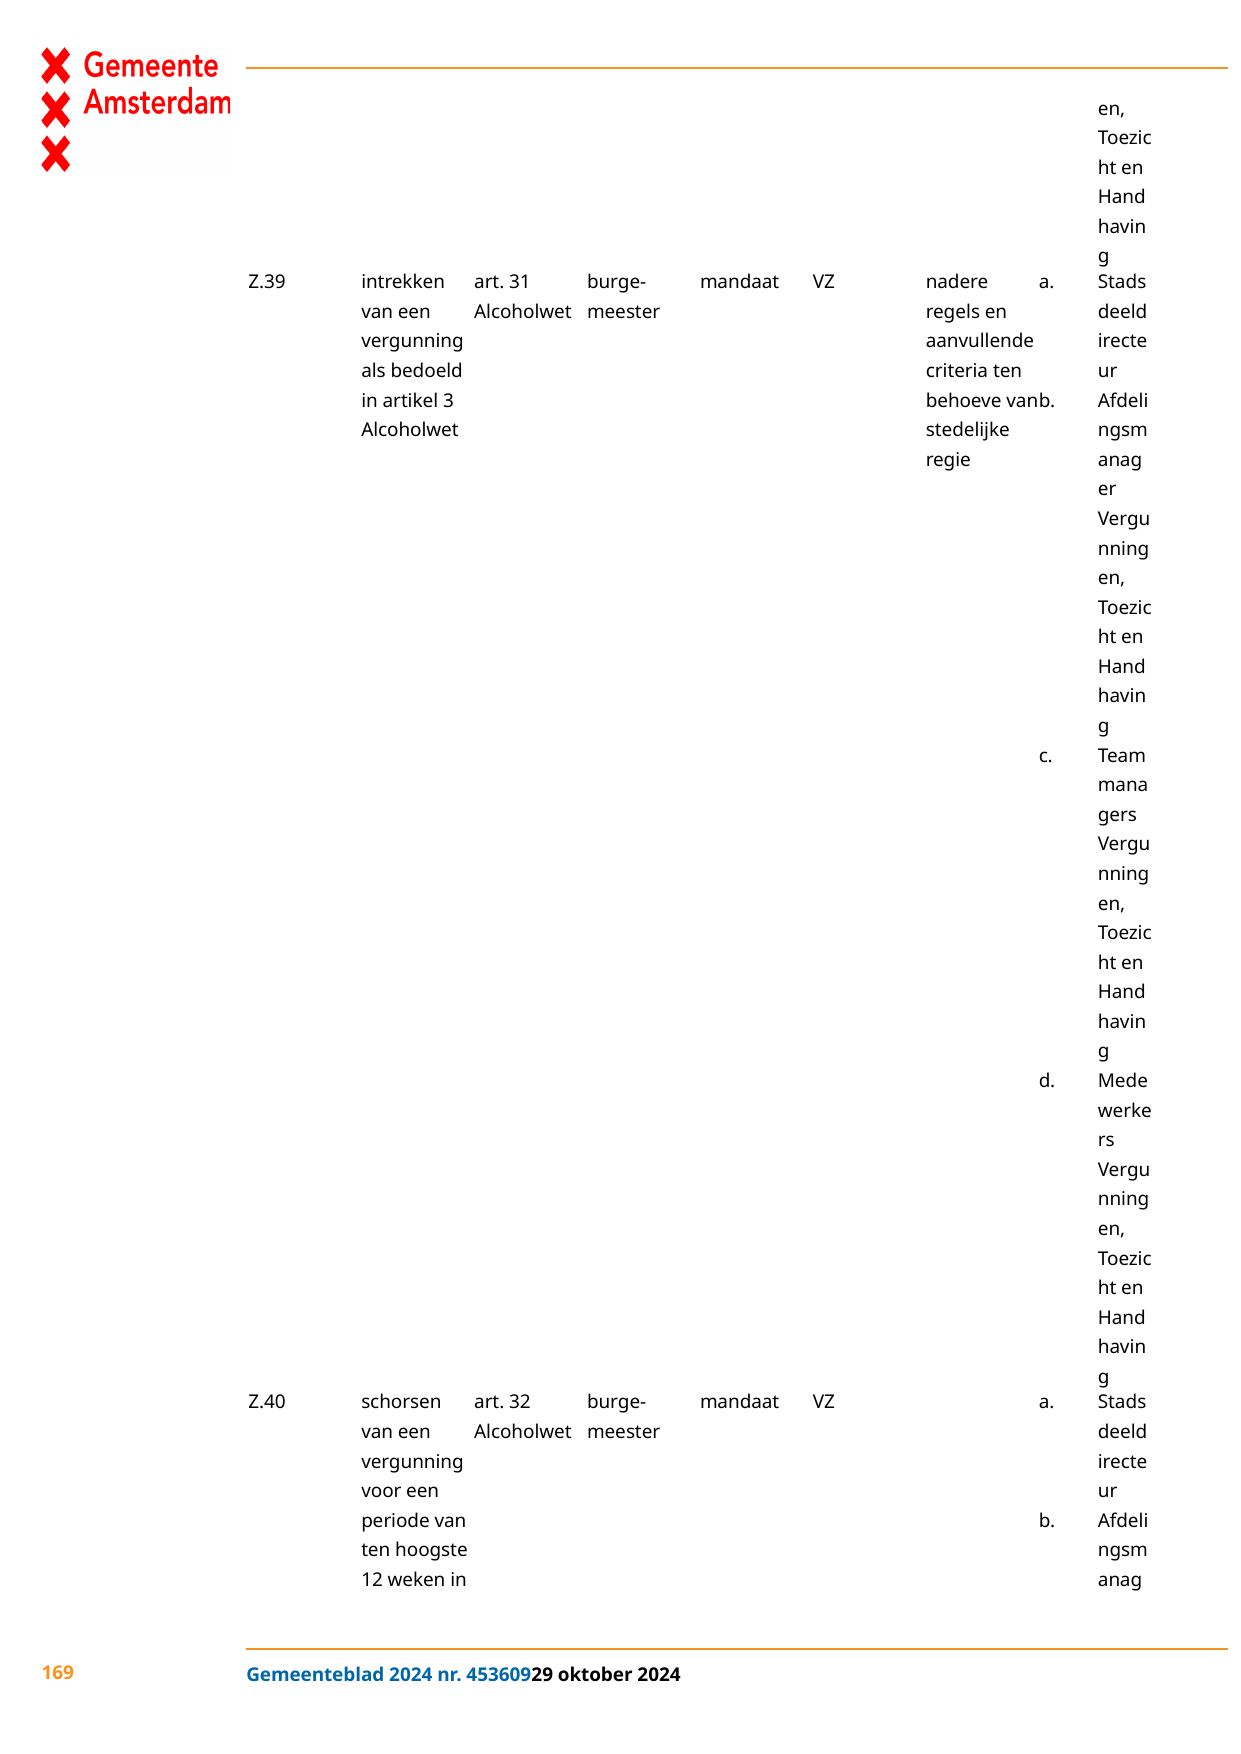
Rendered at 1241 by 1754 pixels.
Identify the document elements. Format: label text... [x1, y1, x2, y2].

table_cell VZ [813, 269, 926, 1389]
table_cell [700, 95, 813, 268]
table_cell burge-meester [587, 269, 700, 1389]
table_cell nadere regels en aanvullende criteria ten behoeve van stedelijke regie [926, 269, 1038, 1389]
table_cell mandaat [700, 269, 813, 1389]
table_cell Z.39 [248, 269, 361, 1389]
table_cell art. 31 Alcoholwet [474, 269, 587, 1389]
table_cell intrekken van een vergunning als bedoeld in artikel 3 Alcoholwet [361, 269, 474, 1389]
picture [41, 47, 231, 172]
table_cell Z.40 [248, 1389, 361, 1592]
table_cell [248, 95, 361, 268]
table_cell en, Toezicht en Handhaving [1039, 95, 1152, 268]
table_cell [926, 95, 1038, 268]
table_cell art. 32 Alcoholwet [474, 1389, 587, 1592]
table_cell [926, 1389, 1038, 1592]
table_cell schorsen van een vergunning voor een periode van ten hoogste 12 weken in [361, 1389, 474, 1592]
table_cell Stadsdeeldirecteur Afdelingsmanager Vergunningen, Toezicht en Handhaving Teammanagers Vergunningen, Toezicht en Handhaving Medewerkers Vergunningen, Toezicht en Handhaving [1039, 269, 1152, 1389]
table_cell mandaat [700, 1389, 813, 1592]
table_cell [587, 95, 700, 268]
table_cell VZ [813, 1389, 926, 1592]
table_cell [361, 95, 474, 268]
table_cell burge-meester [587, 1389, 700, 1592]
table_cell Stadsdeeldirecteur Afdelingsmanag [1039, 1389, 1152, 1592]
table_cell [474, 95, 587, 268]
table_cell [813, 95, 926, 268]
